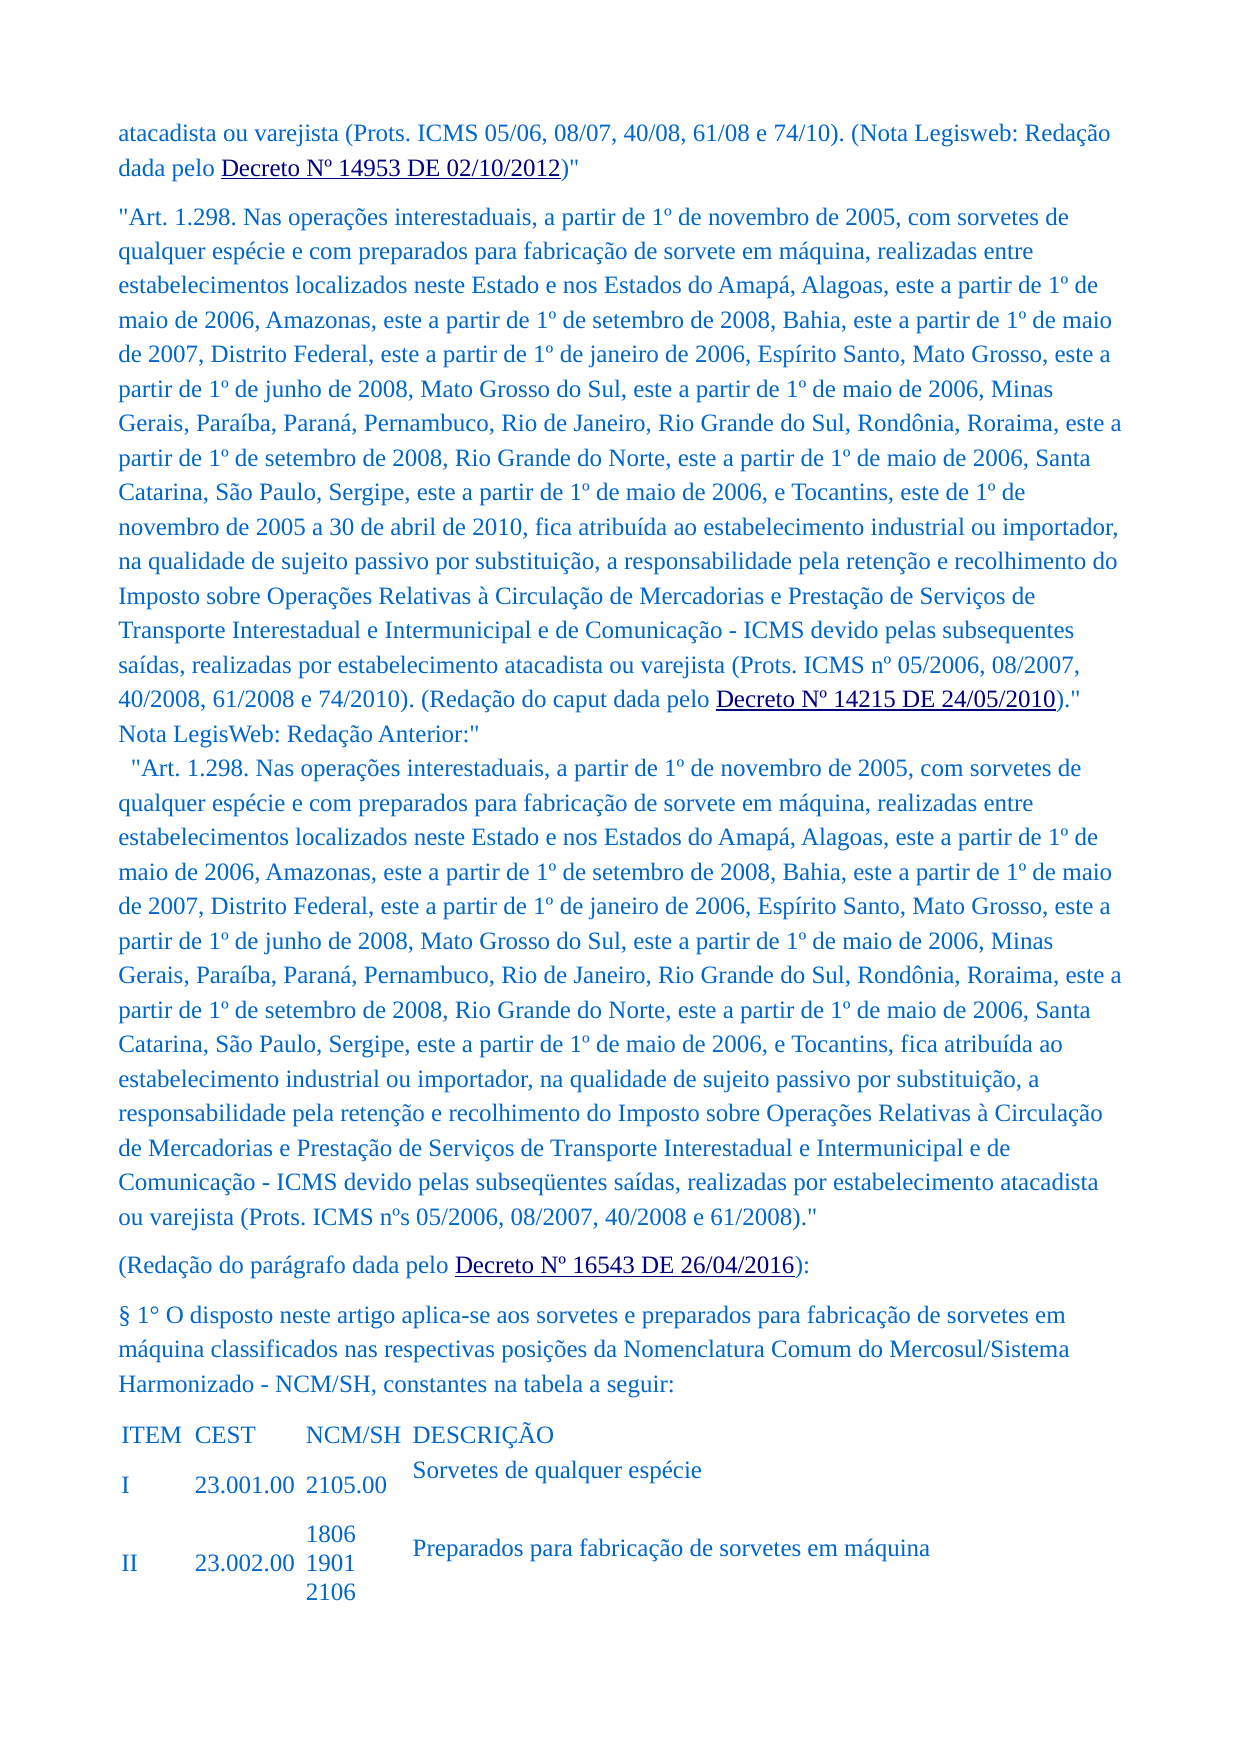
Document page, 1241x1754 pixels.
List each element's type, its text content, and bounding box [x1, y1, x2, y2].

text atacadista ou varejista (Prots. ICMS 05/06, 08/07, 40/08, 61/08 e 74/10). (Nota Legisweb: Redação dada pelo Decreto Nº 14953 DE 02/10/2012)" [118, 118, 1122, 181]
table_cell 23.002.00 [192, 1516, 303, 1608]
table_cell 23.001.00 [192, 1452, 303, 1516]
table_cell Sorvetes de qualquer espécie [410, 1452, 941, 1516]
table_cell 1806 1901 2106 [303, 1516, 409, 1608]
table_header NCM/SH [303, 1418, 409, 1452]
table_cell I [118, 1452, 192, 1516]
table_header DESCRIÇÃO [410, 1418, 941, 1452]
text Nota LegisWeb: Redação Anterior:" "Art. 1.298. Nas operações interestaduais, a partir de 1º de novembro de 2005, com sorvetes de qualquer espécie e com preparados para fabricação de sorvete em máquina, realizadas entre estabelecimentos localizados neste Estado e nos Estados do Amapá, Alagoas, este a partir de 1º de maio de 2006, Amazonas, este a partir de 1º de setembro de 2008, Bahia, este a partir de 1º de maio de 2007, Distrito Federal, este a partir de 1º de janeiro de 2006, Espírito Santo, Mato Grosso, este a partir de 1º de junho de 2008, Mato Grosso do Sul, este a partir de 1º de maio de 2006, Minas Gerais, Paraíba, Paraná, Pernambuco, Rio de Janeiro, Rio Grande do Sul, Rondônia, Roraima, este a partir de 1º de setembro de 2008, Rio Grande do Norte, este a partir de 1º de maio de 2006, Santa Catarina, São Paulo, Sergipe, este a partir de 1º de maio de 2006, e Tocantins, fica atribuída ao estabelecimento industrial ou importador, na qualidade de sujeito passivo por substituição, a responsabilidade pela retenção e recolhimento do Imposto sobre Operações Relativas à Circulação de Mercadorias e Prestação de Serviços de Transporte Interestadual e Intermunicipal e de Comunicação - ICMS devido pelas subseqüentes saídas, realizadas por estabelecimento atacadista ou varejista (Prots. ICMS nºs 05/2006, 08/2007, 40/2008 e 61/2008)." [118, 719, 1122, 1230]
text (Redação do parágrafo dada pelo Decreto Nº 16543 DE 26/04/2016): [118, 1251, 1122, 1279]
table_cell 2105.00 [303, 1452, 409, 1516]
text "Art. 1.298. Nas operações interestaduais, a partir de 1º de novembro de 2005, com sorvetes de qualquer espécie e com preparados para fabricação de sorvete em máquina, realizadas entre estabelecimentos localizados neste Estado e nos Estados do Amapá, Alagoas, este a partir de 1º de maio de 2006, Amazonas, este a partir de 1º de setembro de 2008, Bahia, este a partir de 1º de maio de 2007, Distrito Federal, este a partir de 1º de janeiro de 2006, Espírito Santo, Mato Grosso, este a partir de 1º de junho de 2008, Mato Grosso do Sul, este a partir de 1º de maio de 2006, Minas Gerais, Paraíba, Paraná, Pernambuco, Rio de Janeiro, Rio Grande do Sul, Rondônia, Roraima, este a partir de 1º de setembro de 2008, Rio Grande do Norte, este a partir de 1º de maio de 2006, Santa Catarina, São Paulo, Sergipe, este a partir de 1º de maio de 2006, e Tocantins, este de 1º de novembro de 2005 a 30 de abril de 2010, fica atribuída ao estabelecimento industrial ou importador, na qualidade de sujeito passivo por substituição, a responsabilidade pela retenção e recolhimento do Imposto sobre Operações Relativas à Circulação de Mercadorias e Prestação de Serviços de Transporte Interestadual e Intermunicipal e de Comunicação - ICMS devido pelas subsequentes saídas, realizadas por estabelecimento atacadista ou varejista (Prots. ICMS nº 05/2006, 08/2007, 40/2008, 61/2008 e 74/2010). (Redação do caput dada pelo Decreto Nº 14215 DE 24/05/2010)." [118, 202, 1122, 713]
table_header ITEM [118, 1418, 192, 1452]
table_cell II [118, 1516, 192, 1608]
table_cell Preparados para fabricação de sorvetes em máquina [410, 1516, 941, 1608]
text § 1° O disposto neste artigo aplica-se aos sorvetes e preparados para fabricação de sorvetes em máquina classificados nas respectivas posições da Nomenclatura Comum do Mercosul/Sistema Harmonizado - NCM/SH, constantes na tabela a seguir: [118, 1300, 1122, 1397]
table_header CEST [192, 1418, 303, 1452]
